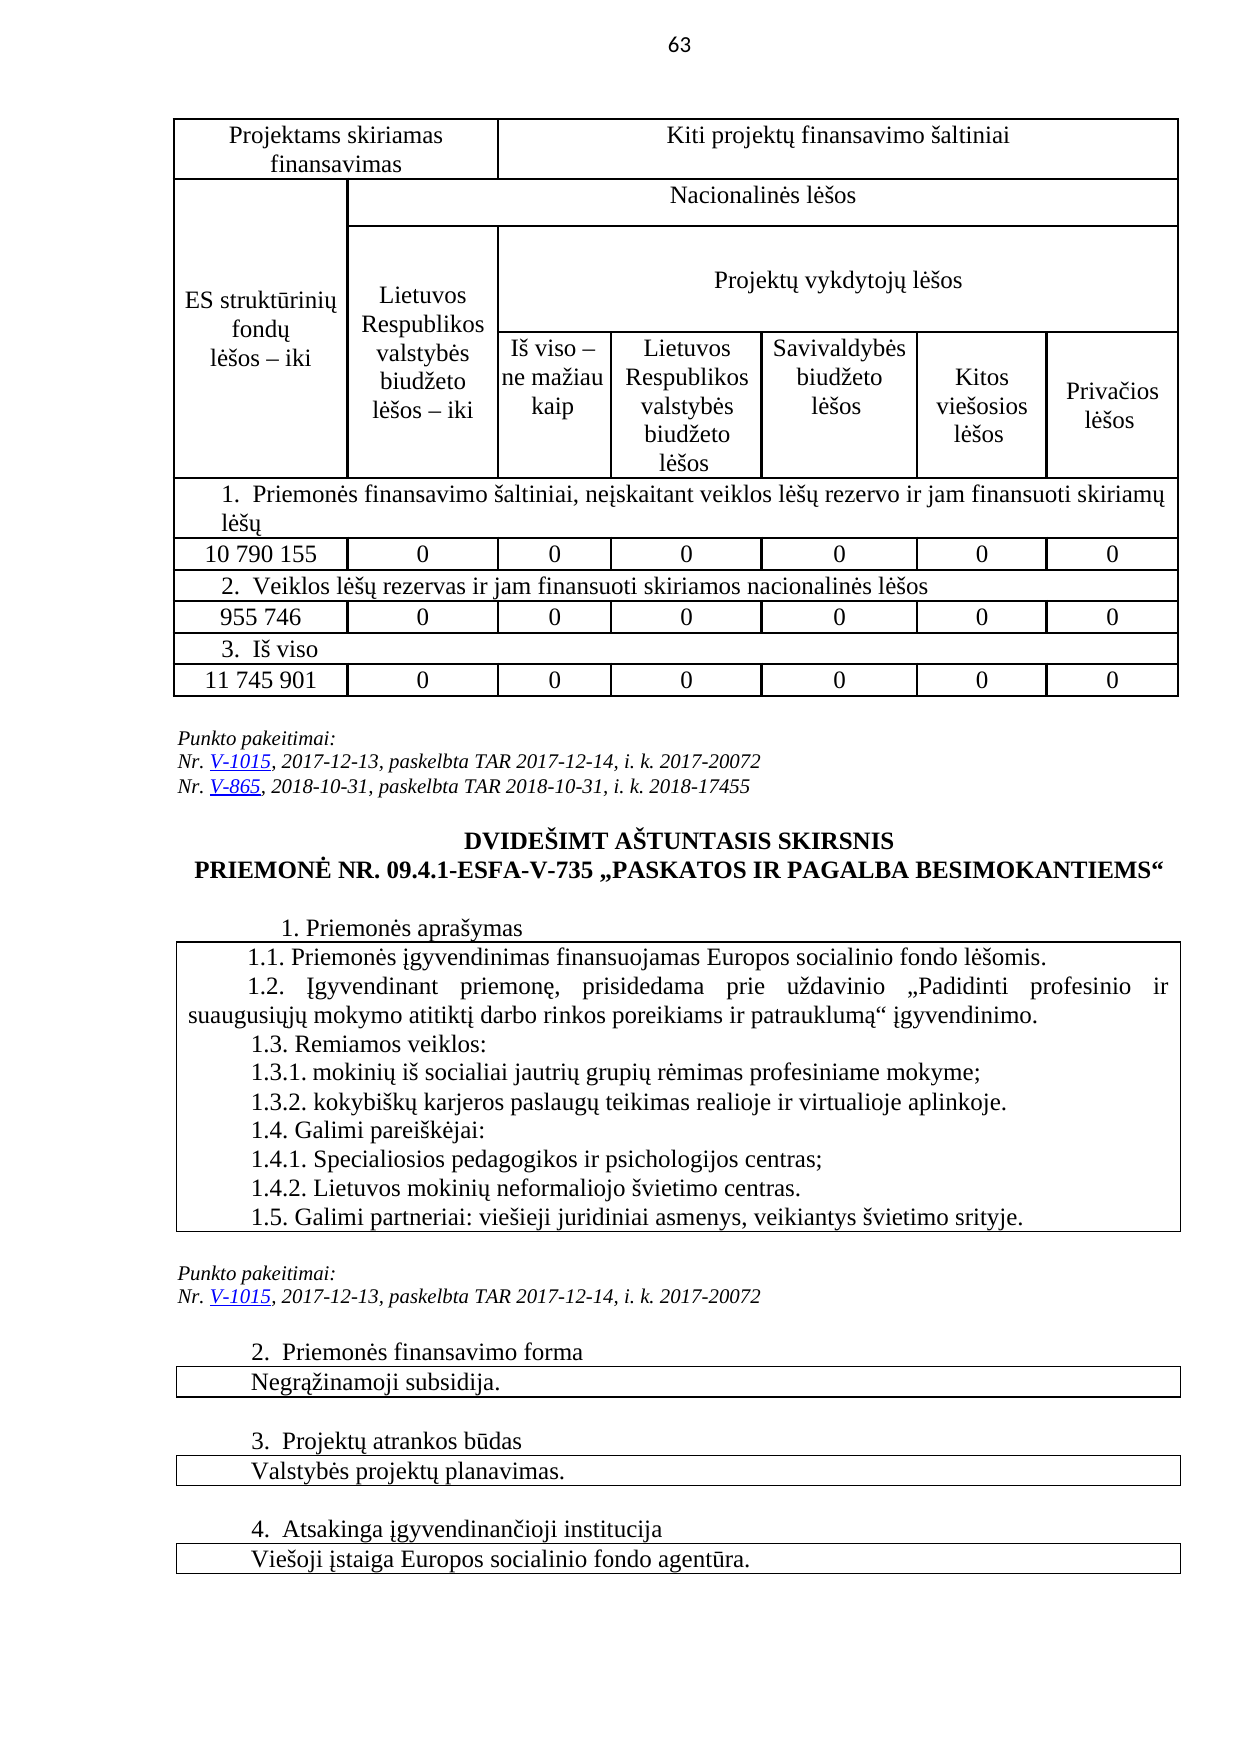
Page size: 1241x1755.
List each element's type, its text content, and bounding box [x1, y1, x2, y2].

table_cell 0 [918, 665, 1045, 695]
table_cell 955 746 [175, 602, 346, 632]
table_cell 1.4. Galimi pareiškėjai: 1.4.1. Specialiosios pedagogikos ir psichologijos centras; 1.4.2. Lietuvos mokinių neformaliojo švietimo centras. [177, 1116, 1180, 1202]
table_cell 3. Iš viso [175, 634, 1177, 663]
table_cell 0 [1048, 665, 1177, 695]
table_cell 2. Veiklos lėšų rezervas ir jam finansuoti skiriamos nacionalinės lėšos [175, 571, 1177, 600]
table_cell Iš viso – ne mažiau kaip [499, 333, 610, 477]
table_cell 0 [763, 602, 916, 632]
table_header 1.1. Priemonės įgyvendinimas finansuojamas Europos socialinio fondo lėšomis. [177, 943, 1180, 971]
text Punkto pakeitimai: [177, 1260, 1181, 1284]
table_cell 1. Priemonės finansavimo šaltiniai, neįskaitant veiklos lėšų rezervo ir jam finansuoti skiriamų lėšų [175, 479, 1177, 537]
table_header Kiti projektų finansavimo šaltiniai [499, 120, 1177, 178]
table_cell 0 [499, 602, 610, 632]
text Nr. V-1015, 2017-12-13, paskelbta TAR 2017-12-14, i. k. 2017-20072 [177, 749, 1181, 773]
table_cell 0 [349, 665, 497, 695]
table_cell 0 [612, 602, 760, 632]
table_cell 0 [918, 539, 1045, 569]
table_cell ES struktūrinių fondų lėšos – iki [175, 180, 346, 477]
table_cell Savivaldybės biudžeto lėšos [763, 333, 916, 477]
table_cell 0 [612, 539, 760, 569]
table_header Valstybės projektų planavimas. [177, 1456, 1180, 1485]
table_cell 0 [612, 665, 760, 695]
table_cell 0 [763, 665, 916, 695]
text Nr. V-865, 2018-10-31, paskelbta TAR 2018-10-31, i. k. 2018-17455 [177, 773, 1181, 798]
table_cell 0 [1048, 539, 1177, 569]
table_header Negrąžinamoji subsidija. [177, 1367, 1180, 1396]
table_cell 1.2. Įgyvendinant priemonę, prisidedama prie uždavinio „Padidinti profesinio ir suaugusiųjų mokymo atitiktį darbo rinkos poreikiams ir patrauklumą“ įgyvendinimo. [177, 971, 1180, 1029]
table_cell Privačios lėšos [1048, 333, 1177, 477]
table_cell 0 [1048, 602, 1177, 632]
text 4. Atsakinga įgyvendinančioji institucija [251, 1514, 1181, 1543]
table_cell 0 [763, 539, 916, 569]
table_cell Lietuvos Respublikos valstybės biudžeto lėšos [612, 333, 760, 477]
table_cell 10 790 155 [175, 539, 346, 569]
table_cell Lietuvos Respublikos valstybės biudžeto lėšos – iki [349, 227, 497, 477]
table_header Projektams skiriamas finansavimas [175, 120, 497, 178]
text Nr. V-1015, 2017-12-13, paskelbta TAR 2017-12-14, i. k. 2017-20072 [177, 1284, 1181, 1308]
table_cell Nacionalinės lėšos [349, 180, 1177, 225]
table_cell 1.3. Remiamos veiklos: 1.3.1. mokinių iš socialiai jautrių grupių rėmimas profesiniame mokyme; 1.3.2. kokybiškų karjeros paslaugų teikimas realioje ir virtualioje aplinkoje. [177, 1029, 1180, 1116]
text 1. Priemonės aprašymas [177, 913, 1181, 941]
table_cell 0 [499, 539, 610, 569]
table_cell Kitos viešosios lėšos [918, 333, 1045, 477]
table_cell 0 [499, 665, 610, 695]
table_cell 11 745 901 [175, 665, 346, 695]
text 3. Projektų atrankos būdas [251, 1426, 1181, 1455]
table_header Viešoji įstaiga Europos socialinio fondo agentūra. [177, 1544, 1180, 1573]
text Punkto pakeitimai: [177, 725, 1181, 749]
table_cell 0 [349, 539, 497, 569]
table_cell 0 [918, 602, 1045, 632]
table_cell 0 [349, 602, 497, 632]
table_cell 1.5. Galimi partneriai: viešieji juridiniai asmenys, veikiantys švietimo srityje. [177, 1202, 1180, 1231]
table_cell Projektų vykdytojų lėšos [499, 227, 1177, 331]
text 2. Priemonės finansavimo forma [251, 1337, 1181, 1366]
text DVIDEŠIMT AŠTUNTASIS SKIRSNIS [177, 826, 1181, 855]
text PRIEMONĖ NR. 09.4.1-ESFA-V-735 „PASKATOS IR PAGALBA BESIMOKANTIEMS“ [177, 855, 1181, 884]
